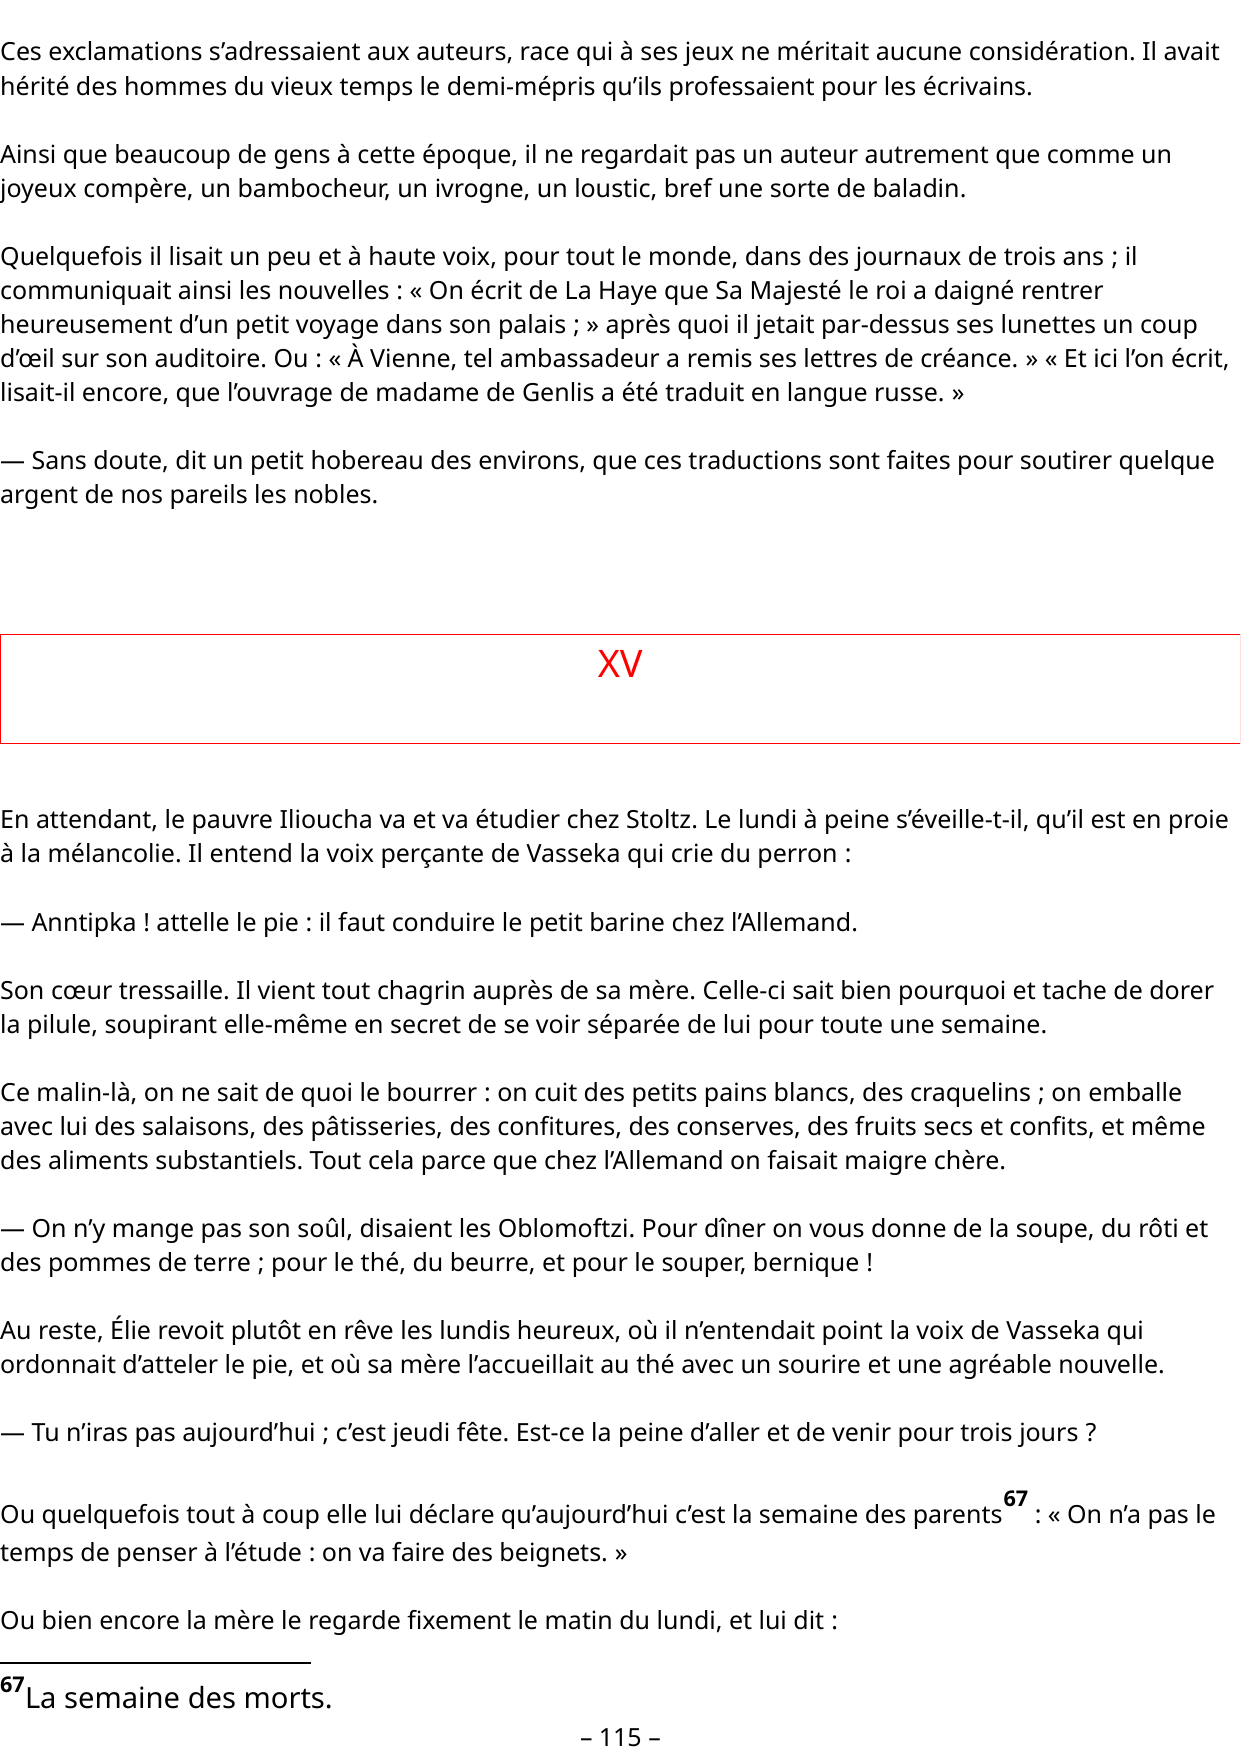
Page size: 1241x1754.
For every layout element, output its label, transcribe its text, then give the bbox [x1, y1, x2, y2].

subtitle XV [1, 635, 1240, 743]
text Quelquefois il lisait un peu et à haute voix, pour tout le monde, dans des journaux de trois ans ; il communiquait ainsi les nouvelles : « On écrit de La Haye que Sa Majesté le roi a daigné rentrer heureusement d’un petit voyage dans son palais ; » après quoi il jetait par-dessus ses lunettes un coup d’œil sur son auditoire. Ou : « À Vienne, tel ambassadeur a remis ses lettres de créance. » « Et ici l’on écrit, lisait-il encore, que l’ouvrage de madame de Genlis a été traduit en langue russe. » [0, 238, 1240, 409]
text Son cœur tressaille. Il vient tout chagrin auprès de sa mère. Celle-ci sait bien pourquoi et tache de dorer la pilule, soupirant elle-même en secret de se voir séparée de lui pour toute une semaine. [0, 972, 1240, 1040]
text — Sans doute, dit un petit hobereau des environs, que ces traductions sont faites pour soutirer quelque argent de nos pareils les nobles. [0, 443, 1240, 511]
text Ou bien encore la mère le regarde fixement le matin du lundi, et lui dit : [0, 1602, 1240, 1636]
text En attendant, le pauvre Ilioucha va et va étudier chez Stoltz. Le lundi à peine s’éveille-t-il, qu’il est en proie à la mélancolie. Il entend la voix perçante de Vasseka qui crie du perron : [0, 802, 1240, 870]
text Au reste, Élie revoit plutôt en rêve les lundis heureux, où il n’entendait point la voix de Vasseka qui ordonnait d’atteler le pie, et où sa mère l’accueillait au thé avec un sourire et une agréable nouvelle. [0, 1313, 1240, 1381]
text Ces exclamations s’adressaient aux auteurs, race qui à ses jeux ne méritait aucune considération. Il avait hérité des hommes du vieux temps le demi-mépris qu’ils professaient pour les écrivains. [0, 34, 1240, 102]
text La semaine des morts. [0, 1669, 1240, 1720]
text Ce malin-là, on ne sait de quoi le bourrer : on cuit des petits pains blancs, des craquelins ; on emballe avec lui des salaisons, des pâtisseries, des confitures, des conserves, des fruits secs et confits, et même des aliments substantiels. Tout cela parce que chez l’Allemand on faisait maigre chère. [0, 1074, 1240, 1177]
text Ainsi que beaucoup de gens à cette époque, il ne regardait pas un auteur autrement que comme un joyeux compère, un bambocheur, un ivrogne, un loustic, bref une sorte de baladin. [0, 136, 1240, 204]
text — On n’y mange pas son soûl, disaient les Oblomoftzi. Pour dîner on vous donne de la soupe, du rôti et des pommes de terre ; pour le thé, du beurre, et pour le souper, bernique ! [0, 1211, 1240, 1279]
text — Anntipka ! attelle le pie : il faut conduire le petit barine chez l’Allemand. [0, 904, 1240, 938]
text — Tu n’iras pas aujourd’hui ; c’est jeudi fête. Est-ce la peine d’aller et de venir pour trois jours ? [0, 1415, 1240, 1449]
text Ou quelquefois tout à coup elle lui déclare qu’aujourd’hui c’est la semaine des parents : « On n’a pas le temps de penser à l’étude : on va faire des beignets. » [0, 1483, 1240, 1568]
